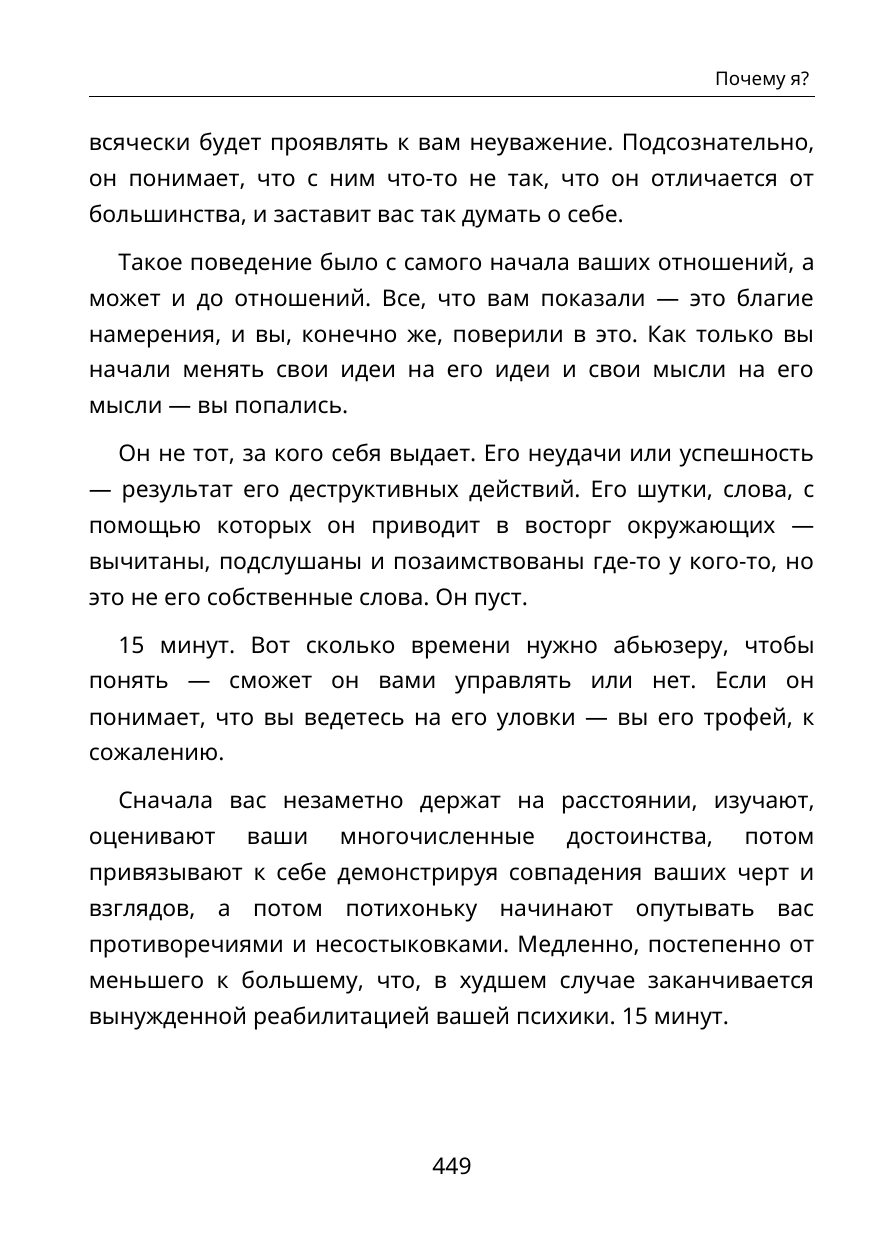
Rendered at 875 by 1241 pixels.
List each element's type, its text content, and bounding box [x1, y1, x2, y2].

text Такое поведение было с самого начала ваших отношений, а может и до отношений. Все, что вам показали — это благие намерения, и вы, конечно же, поверили в это. Как только вы начали менять свои идеи на его идеи и свои мысли на его мысли — вы попались. [88, 246, 815, 421]
text 15 минут. Вот сколько времени нужно абьюзеру, чтобы понять — сможет он вами управлять или нет. Если он понимает, что вы ведетесь на его уловки — вы его трофей, к сожалению. [88, 628, 815, 768]
text Сначала вас незаметно держат на расстоянии, изучают, оценивают ваши многочисленные достоинства, потом привязывают к себе демонстрируя совпадения ваших черт и взглядов, а потом потихоньку начинают опутывать вас противоречиями и несостыковками. Медленно, постепенно от меньшего к большему, что, в худшем случае заканчивается вынужденной реабилитацией вашей психики. 15 минут. [88, 784, 815, 1031]
text Он не тот, за кого себя выдает. Его неудачи или успешность — результат его деструктивных действий. Его шутки, слова, с помощью которых он приводит в восторг окружающих — вычитаны, подслушаны и позаимствованы где-то у кого-то, но это не его собственные слова. Он пуст. [88, 437, 815, 612]
text всячески будет проявлять к вам неуважение. Подсознательно, он понимает, что с ним что-то не так, что он отличается от большинства, и заставит вас так думать о себе. [88, 126, 815, 229]
